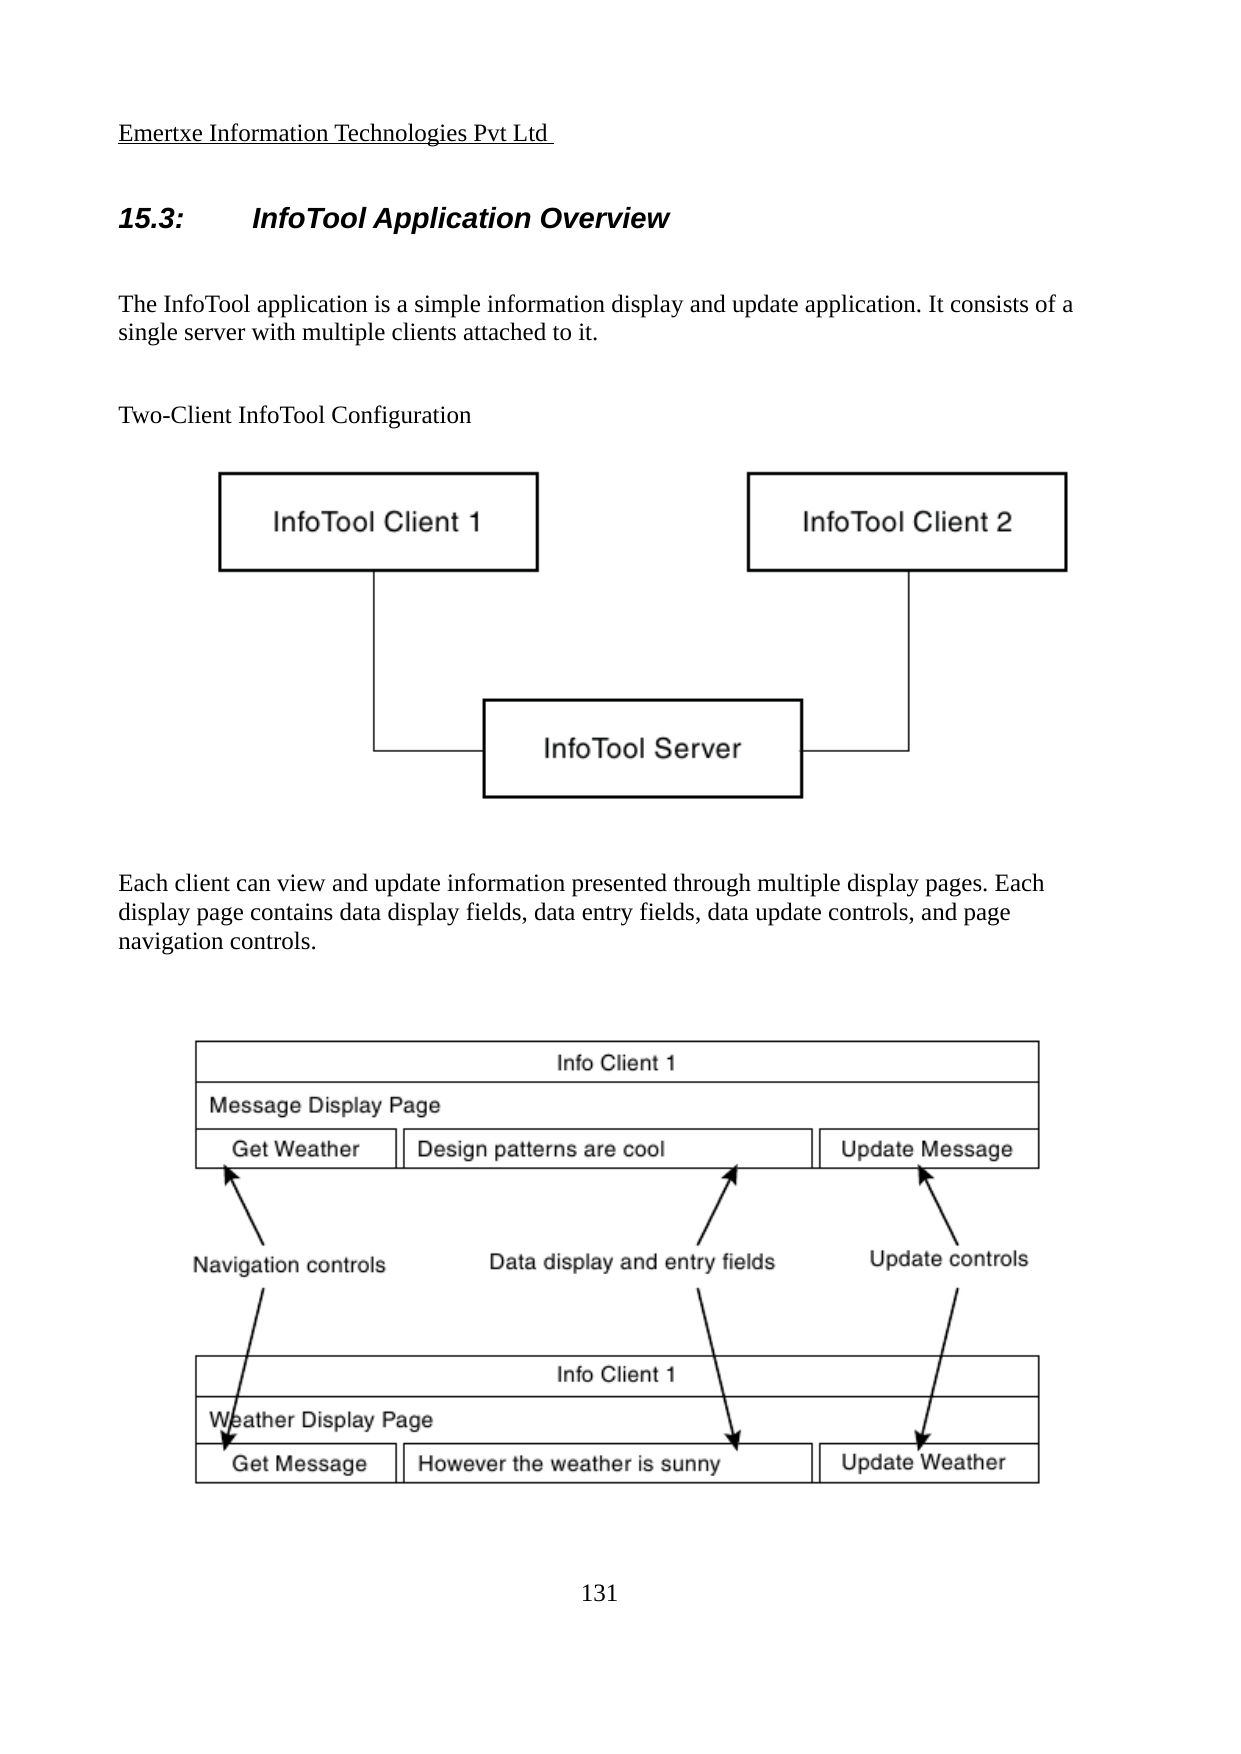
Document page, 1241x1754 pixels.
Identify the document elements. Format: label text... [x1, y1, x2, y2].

subtitle InfoTool Application Overview [118, 201, 1122, 235]
picture [156, 441, 1085, 827]
text Each client can view and update information presented through multiple display pages. Each display page contains data display fields, data entry fields, data update controls, and page navigation controls. [118, 868, 1122, 954]
picture [147, 1008, 1093, 1512]
text The InfoTool application is a simple information display and update application. It consists of a single server with multiple clients attached to it. [118, 289, 1122, 346]
text Two-Client InfoTool Configuration [118, 400, 1122, 429]
